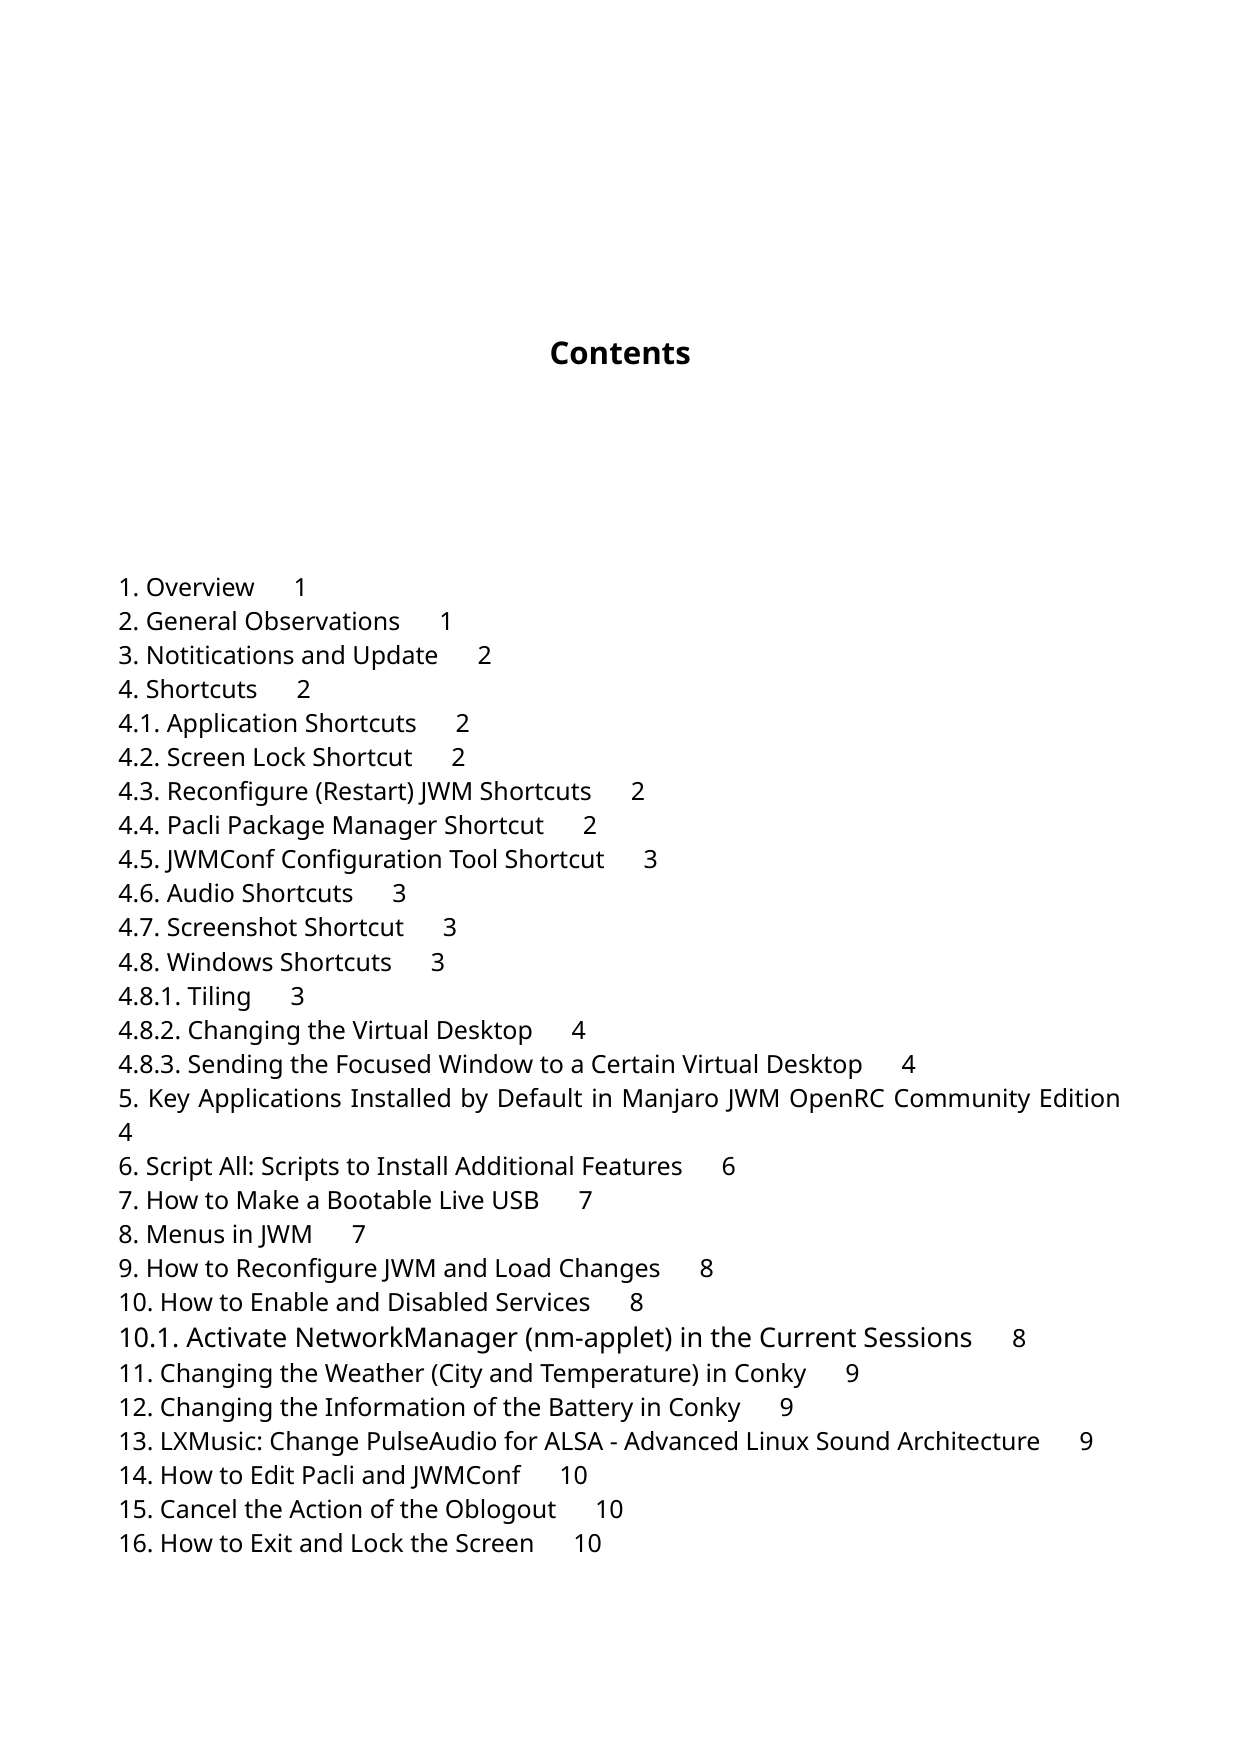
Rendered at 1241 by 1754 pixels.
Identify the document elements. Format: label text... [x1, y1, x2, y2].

text 4.8.2. Changing the Virtual Desktop 4 [118, 1012, 1122, 1046]
subtitle 16. How to Exit and Lock the Screen 10 [118, 1526, 1122, 1560]
text 4.1. Application Shortcuts 2 [118, 706, 1122, 740]
subtitle 13. LXMusic: Change PulseAudio for ALSA - Advanced Linux Sound Architecture 9 [118, 1424, 1122, 1458]
text 8. Menus in JWM 7 [118, 1217, 1122, 1251]
subtitle 14. How to Edit Pacli and JWMConf 10 [118, 1458, 1122, 1492]
text 4.4. Pacli Package Manager Shortcut 2 [118, 808, 1122, 842]
text 1. Overview 1 [118, 569, 1122, 603]
subtitle 15. Cancel the Action of the Oblogout 10 [118, 1492, 1122, 1526]
text 4.5. JWMConf Configuration Tool Shortcut 3 [118, 842, 1122, 876]
text 2. General Observations 1 [118, 603, 1122, 638]
subtitle 9. How to Reconfigure JWM and Load Changes 8 [118, 1251, 1122, 1285]
text 4.3. Reconfigure (Restart) JWM Shortcuts 2 [118, 774, 1122, 808]
text 4.8. Windows Shortcuts 3 [118, 944, 1122, 978]
text 4.2. Screen Lock Shortcut 2 [118, 740, 1122, 774]
text 7. How to Make a Bootable Live USB 7 [118, 1183, 1122, 1217]
subtitle 12. Changing the Information of the Battery in Conky 9 [118, 1390, 1122, 1424]
subtitle 10.1. Activate NetworkManager (nm-applet) in the Current Sessions 8 [118, 1319, 1122, 1356]
subtitle 10. How to Enable and Disabled Services 8 [118, 1285, 1122, 1319]
subtitle 4.7. Screenshot Shortcut 3 [118, 910, 1122, 944]
text 5. Key Applications Installed by Default in Manjaro JWM OpenRC Community Edition 4 [118, 1080, 1122, 1148]
text 6. Script All: Scripts to Install Additional Features 6 [118, 1148, 1122, 1183]
text 4.8.1. Tiling 3 [118, 978, 1122, 1012]
subtitle 11. Changing the Weather (City and Temperature) in Conky 9 [118, 1356, 1122, 1390]
text 3. Notitications and Update 2 [118, 638, 1122, 672]
text 4.6. Audio Shortcuts 3 [118, 876, 1122, 910]
text 4. Shortcuts 2 [118, 672, 1122, 706]
text 4.8.3. Sending the Focused Window to a Certain Virtual Desktop 4 [118, 1046, 1122, 1080]
text Contents [118, 331, 1122, 373]
